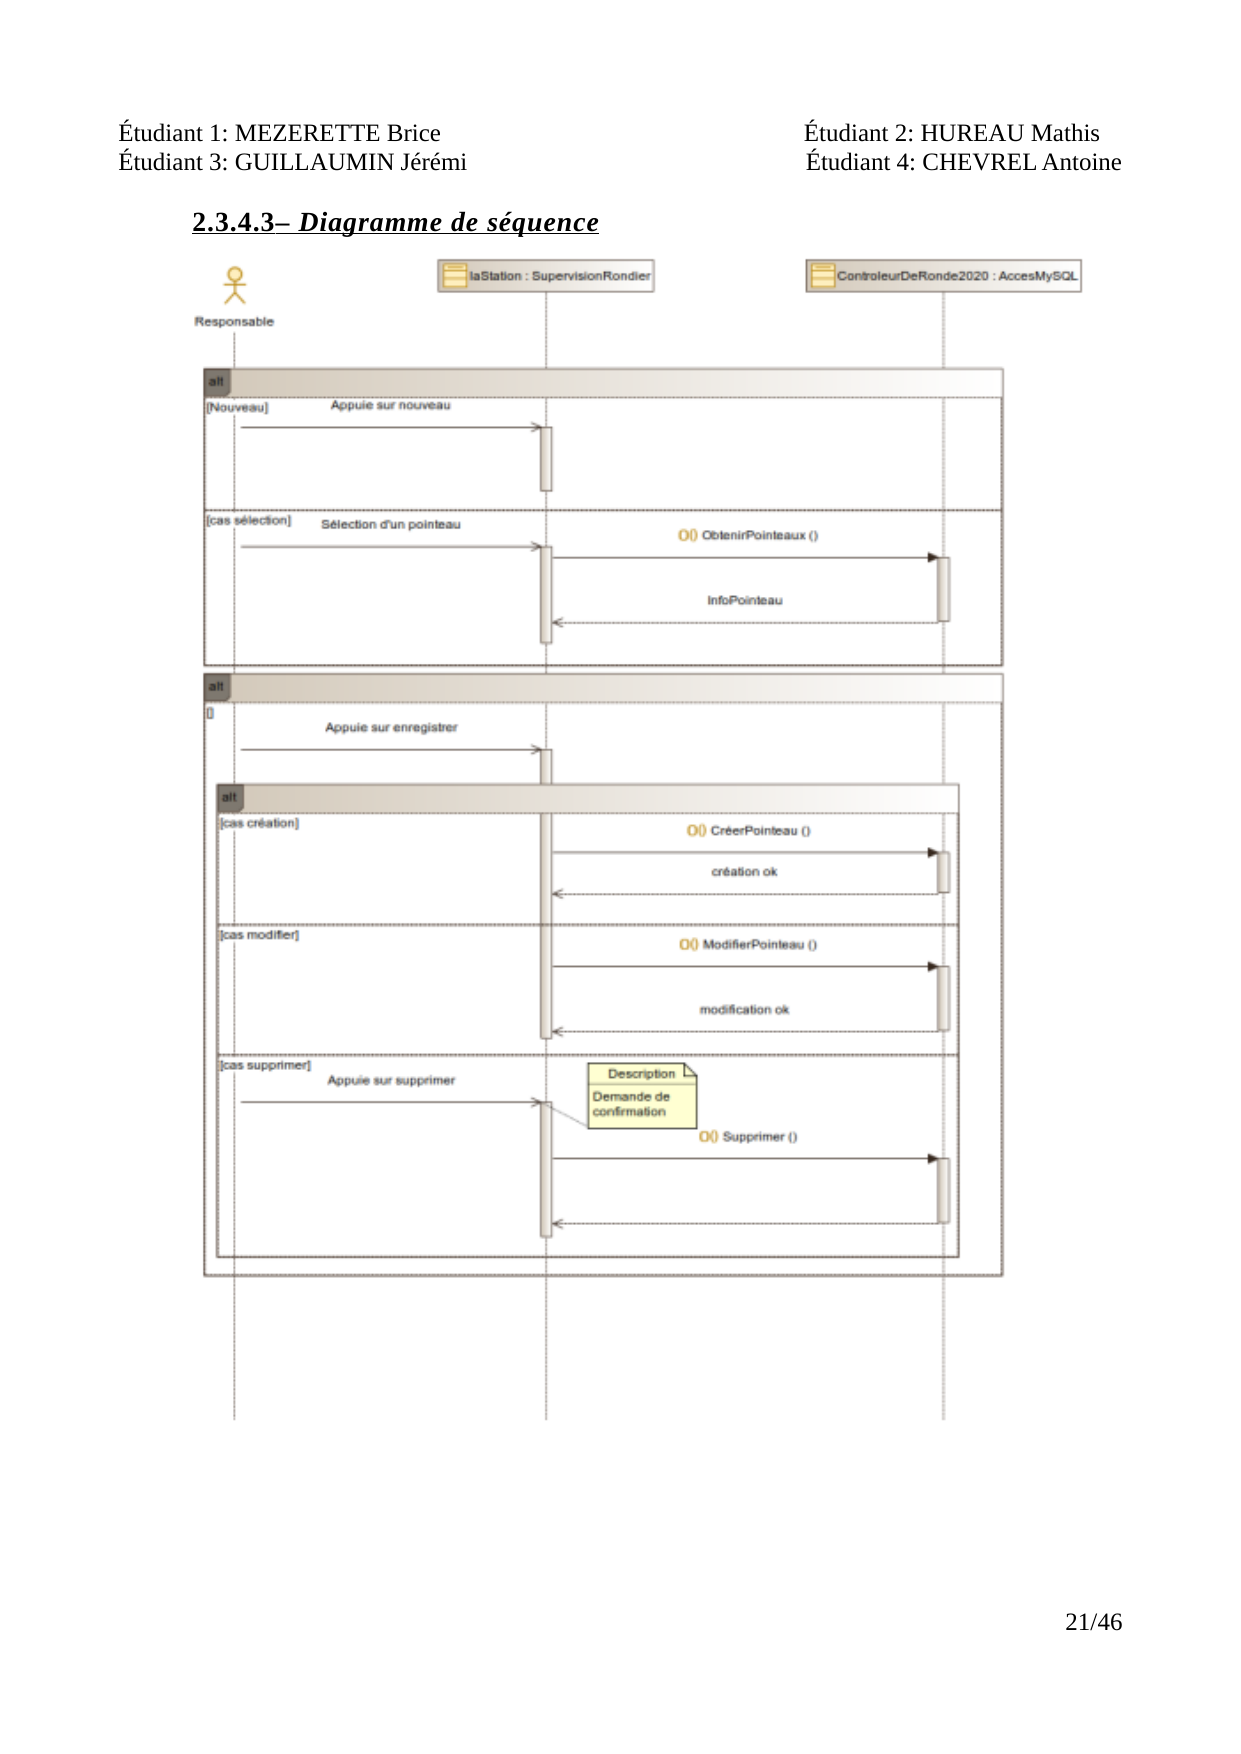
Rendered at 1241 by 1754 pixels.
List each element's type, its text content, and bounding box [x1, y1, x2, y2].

subtitle 2.3.4.3– Diagramme de séquence [118, 205, 1122, 237]
picture [147, 249, 1093, 1431]
